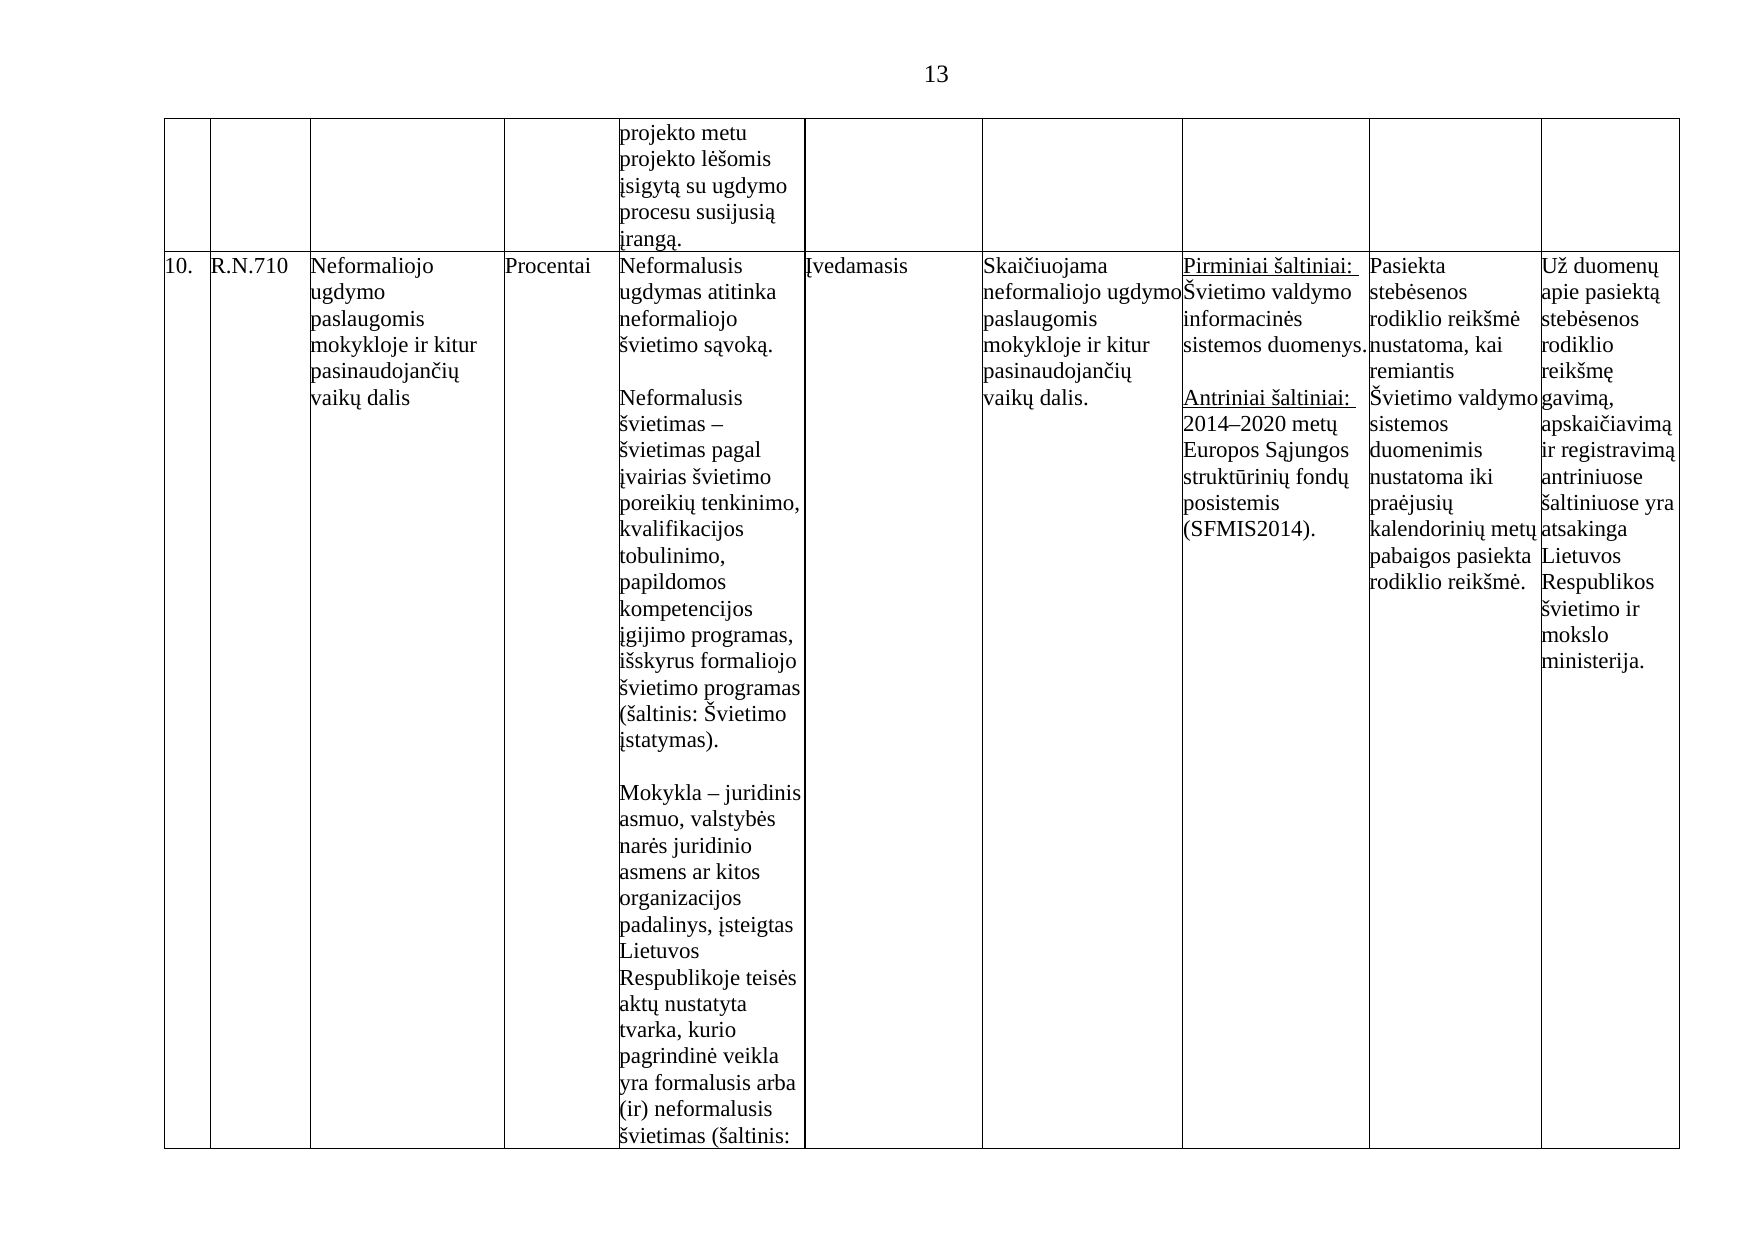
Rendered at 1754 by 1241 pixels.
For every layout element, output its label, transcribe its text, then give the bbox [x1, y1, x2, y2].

table_cell Už duomenų apie pasiektą stebėsenos rodiklio reikšmę gavimą, apskaičiavimą ir registravimą antriniuose šaltiniuose yra atsakinga Lietuvos Respublikos švietimo ir mokslo ministerija. [1542, 252, 1679, 1148]
table_cell [983, 119, 1182, 251]
table_cell [806, 119, 982, 251]
table_cell [211, 119, 310, 251]
table_cell [1183, 119, 1369, 251]
table_cell [1542, 119, 1679, 251]
table_cell Procentai [505, 252, 619, 1148]
table_cell [1370, 119, 1541, 251]
table_cell 10. [165, 252, 210, 1148]
table_cell [165, 119, 210, 251]
table_cell [505, 119, 619, 251]
table_cell Neformaliojo ugdymo paslaugomis mokykloje ir kitur pasinaudojančių vaikų dalis [311, 252, 504, 1148]
table_cell R.N.710 [211, 252, 310, 1148]
table_cell Skaičiuojama neformaliojo ugdymo paslaugomis mokykloje ir kitur pasinaudojančių vaikų dalis. [983, 252, 1182, 1148]
table_cell Pasiekta stebėsenos rodiklio reikšmė nustatoma, kai remiantis Švietimo valdymo sistemos duomenimis nustatoma iki praėjusių kalendorinių metų pabaigos pasiekta rodiklio reikšmė. [1370, 252, 1541, 1148]
table_cell Įvedamasis [806, 252, 982, 1148]
table_cell projekto metu projekto lėšomis įsigytą su ugdymo procesu susijusią įrangą. [620, 119, 804, 251]
table_cell Pirminiai šaltiniai: Švietimo valdymo informacinės sistemos duomenys. Antriniai šaltiniai: 2014–2020 metų Europos Sąjungos struktūrinių fondų posistemis (SFMIS2014). [1183, 252, 1369, 1148]
table_cell [311, 119, 504, 251]
table_cell Neformalusis ugdymas atitinka neformaliojo švietimo sąvoką. Neformalusis švietimas – švietimas pagal įvairias švietimo poreikių tenkinimo, kvalifikacijos tobulinimo, papildomos kompetencijos įgijimo programas, išskyrus formaliojo švietimo programas (šaltinis: Švietimo įstatymas). Mokykla – juridinis asmuo, valstybės narės juridinio asmens ar kitos organizacijos padalinys, įsteigtas Lietuvos Respublikoje teisės aktų nustatyta tvarka, kurio pagrindinė veikla yra formalusis arba (ir) neformalusis švietimas (šaltinis: [620, 252, 804, 1148]
